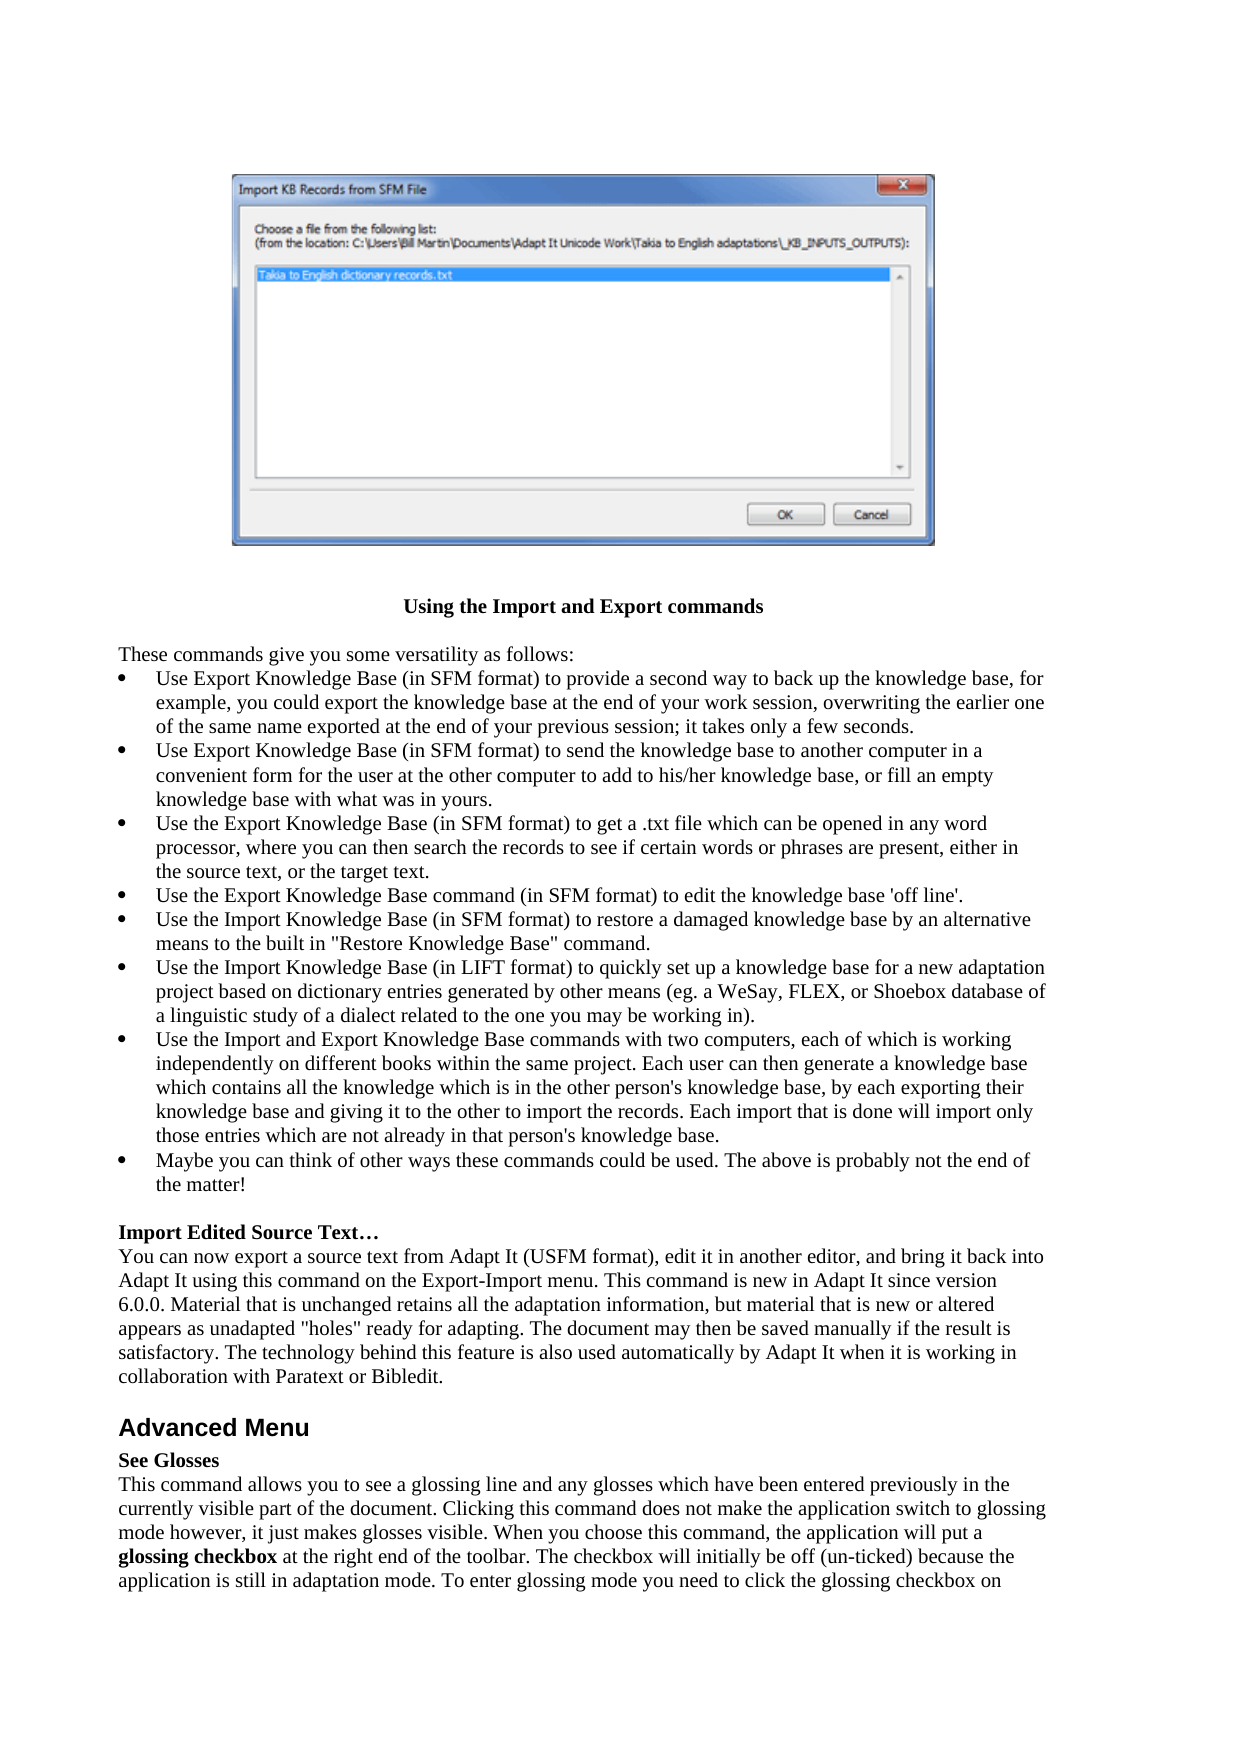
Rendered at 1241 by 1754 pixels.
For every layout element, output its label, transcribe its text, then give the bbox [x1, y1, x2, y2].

subtitle Advanced Menu [118, 1413, 1048, 1442]
text These commands give you some versatility as follows: [118, 642, 1048, 666]
list Maybe you can think of other ways these commands could be used. The above is probably not the end of the matter! [118, 1147, 1048, 1196]
picture [231, 174, 935, 546]
list Use Export Knowledge Base (in SFM format) to send the knowledge base to another computer in a convenient form for the user at the other computer to add to his/her knowledge base, or fill an empty knowledge base with what was in yours. [118, 738, 1048, 811]
list Use Export Knowledge Base (in SFM format) to provide a second way to back up the knowledge base, for example, you could export the knowledge base at the end of your work session, overwriting the earlier one of the same name exported at the end of your previous session; it takes only a few seconds. [118, 666, 1048, 738]
text You can now export a source text from Adapt It (USFM format), edit it in another editor, and bring it back into Adapt It using this command on the Export-Import menu. This command is new in Adapt It since version 6.0.0. Material that is unchanged retains all the adaptation information, but material that is new or altered appears as unadapted "holes" ready for adapting. The document may then be saved manually if the result is satisfactory. The technology behind this feature is also used automatically by Adapt It when it is working in collaboration with Paratext or Bibledit. [118, 1244, 1048, 1388]
text Import Edited Source Text… [118, 1220, 1048, 1244]
list Use the Export Knowledge Base (in SFM format) to get a .txt file which can be opened in any word processor, where you can then search the records to see if certain words or phrases are present, either in the source text, or the target text. [118, 811, 1048, 883]
list Use the Import Knowledge Base (in LIFT format) to quickly set up a knowledge base for a new adaptation project based on dictionary entries generated by other means (eg. a WeSay, FLEX, or Shoebox database of a linguistic study of a dialect related to the one you may be working in). [118, 955, 1048, 1027]
text Using the Import and Export commands [118, 594, 1048, 618]
list Use the Import Knowledge Base (in SFM format) to restore a damaged knowledge base by an alternative means to the built in "Restore Knowledge Base" command. [118, 907, 1048, 955]
text This command allows you to see a glossing line and any glosses which have been entered previously in the currently visible part of the document. Clicking this command does not make the application switch to glossing mode however, it just makes glosses visible. When you choose this command, the application will put a glossing checkbox at the right end of the toolbar. The checkbox will initially be off (un-ticked) because the application is still in adaptation mode. To enter glossing mode you need to click the glossing checkbox on [118, 1472, 1048, 1592]
list Use the Import and Export Knowledge Base commands with two computers, each of which is working independently on different books within the same project. Each user can then generate a knowledge base which contains all the knowledge which is in the other person's knowledge base, by each exporting their knowledge base and giving it to the other to import the records. Each import that is done will import only those entries which are not already in that person's knowledge base. [118, 1027, 1048, 1147]
list Use the Export Knowledge Base command (in SFM format) to edit the knowledge base 'off line'. [118, 883, 1048, 907]
text See Glosses [118, 1448, 1048, 1472]
